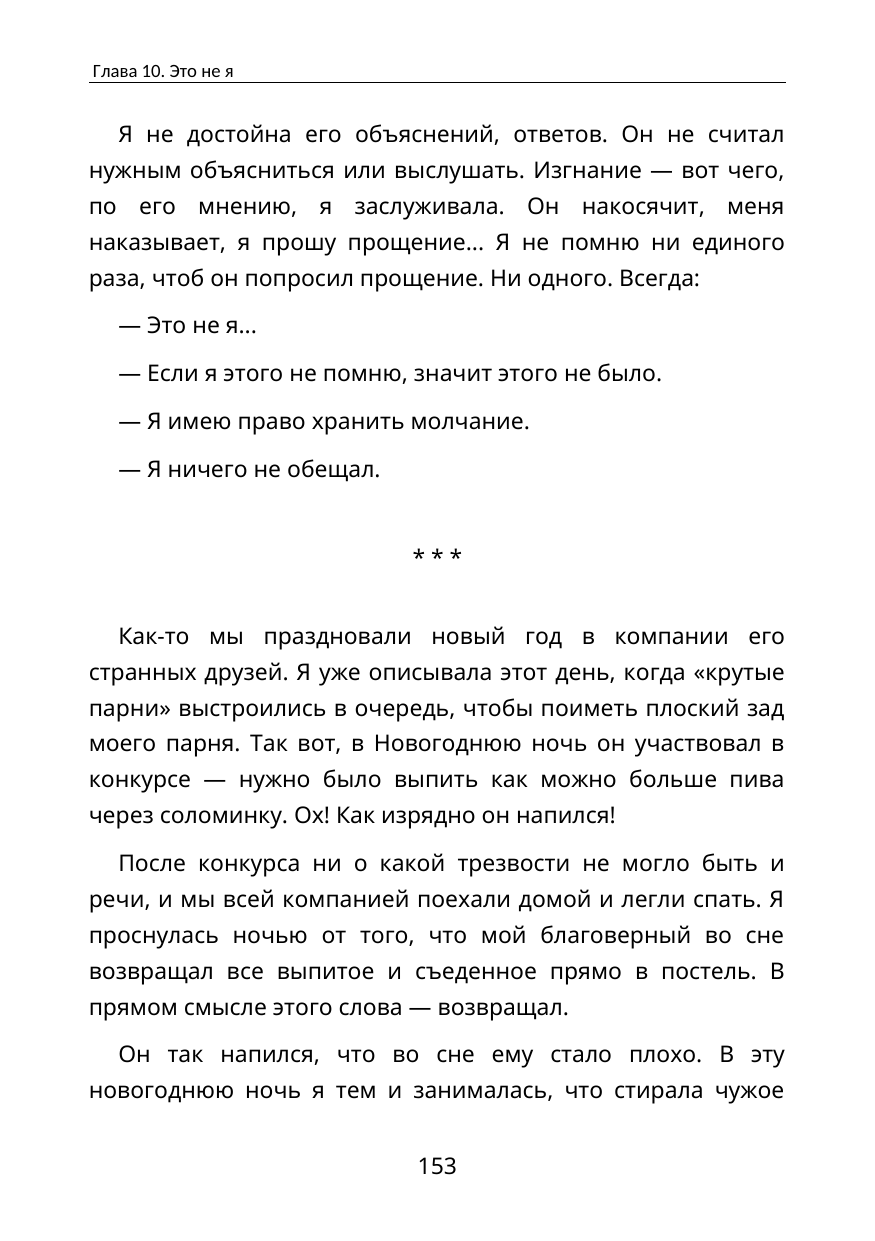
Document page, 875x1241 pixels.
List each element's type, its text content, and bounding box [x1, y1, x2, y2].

text Как-то мы праздновали новый год в компании его странных друзей. Я уже описывала этот день, когда «крутые парни» выстроились в очередь, чтобы поиметь плоский зад моего парня. Так вот, в Новогоднюю ночь он участвовал в конкурсе — нужно было выпить как можно больше пива через соломинку. Ох! Как изрядно он напился! [88, 619, 786, 831]
text — Если я этого не помню, значит этого не было. [88, 357, 786, 388]
text — Я ничего не обещал. [88, 453, 786, 484]
text — Я имею право хранить молчание. [88, 405, 786, 436]
text Он так напился, что во сне ему стало плохо. В эту новогоднюю ночь я тем и занималась, что стирала чужое [88, 1038, 786, 1106]
text После конкурса ни о какой трезвости не могло быть и речи, и мы всей компанией поехали домой и легли спать. Я проснулась ночью от того, что мой благоверный во сне возвращал все выпитое и съеденное прямо в постель. В прямом смысле этого слова — возвращал. [88, 847, 786, 1022]
subtitle * * * [88, 542, 786, 573]
text — Это не я... [88, 309, 786, 341]
text Я не достойна его объяснений, ответов. Он не считал нужным объясниться или выслушать. Изгнание — вот чего, по его мнению, я заслуживала. Он накосячит, меня наказывает, я прошу прощение... Я не помню ни единого раза, чтоб он попросил прощение. Ни одного. Всегда: [88, 118, 786, 293]
